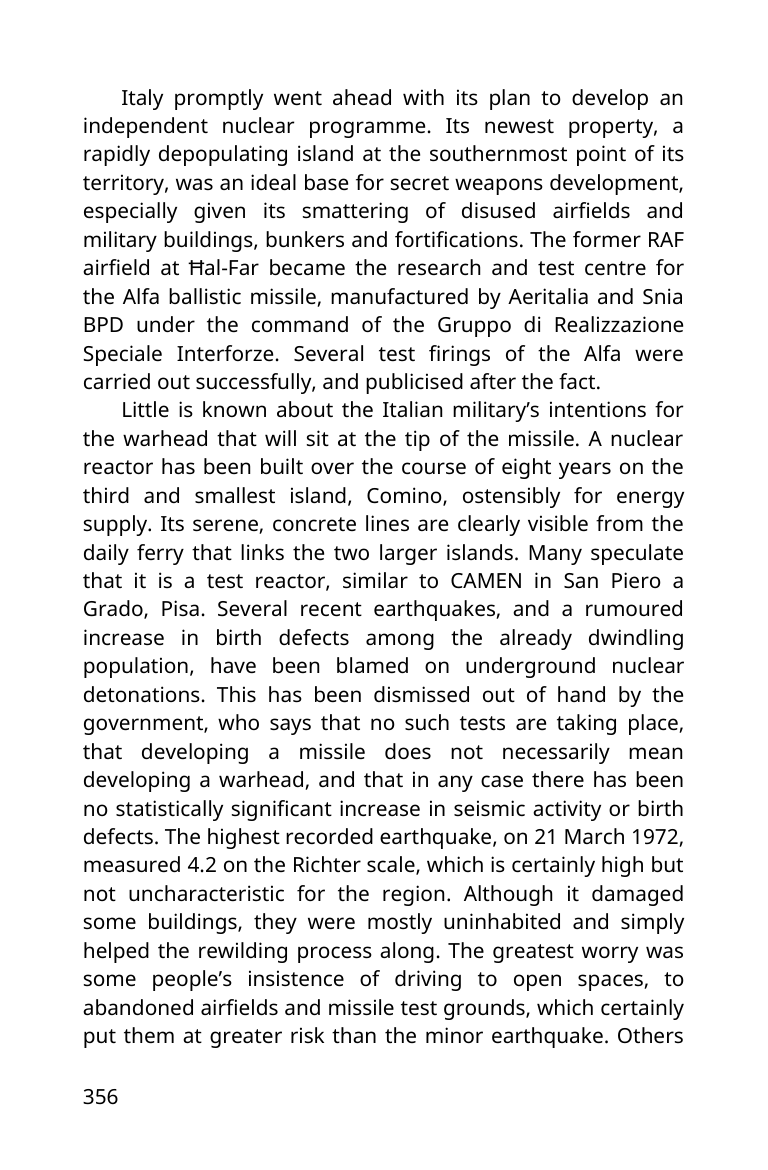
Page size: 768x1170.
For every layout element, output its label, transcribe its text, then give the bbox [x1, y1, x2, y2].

text Italy promptly went ahead with its plan to develop an independent nuclear programme. Its newest property, a rapidly depopulating island at the southernmost point of its territory, was an ideal base for secret weapons development, especially given its smattering of disused airfields and military buildings, bunkers and fortifications. The former RAF airfield at Ħal-Far became the research and test centre for the Alfa ballistic missile, manufactured by Aeritalia and Snia BPD under the command of the Gruppo di Realizzazione Speciale Interforze. Several test firings of the Alfa were carried out successfully, and publicised after the fact. [83, 83, 685, 396]
text Little is known about the Italian military’s intentions for the warhead that will sit at the tip of the missile. A nuclear reactor has been built over the course of eight years on the third and smallest island, Comino, ostensibly for energy supply. Its serene, concrete lines are clearly visible from the daily ferry that links the two larger islands. Many speculate that it is a test reactor, similar to CAMEN in San Piero a Grado, Pisa. Several recent earthquakes, and a rumoured increase in birth defects among the already dwindling population, have been blamed on underground nuclear detonations. This has been dismissed out of hand by the government, who says that no such tests are taking place, that developing a missile does not necessarily mean developing a warhead, and that in any case there has been no statistically significant increase in seismic activity or birth defects. The highest recorded earthquake, on 21 March 1972, measured 4.2 on the Richter scale, which is certainly high but not uncharacteristic for the region. Although it damaged some buildings, they were mostly uninhabited and simply helped the rewilding process along. The greatest worry was some people’s insistence of driving to open spaces, to abandoned airfields and missile test grounds, which certainly put them at greater risk than the minor earthquake. Others [83, 396, 685, 1049]
